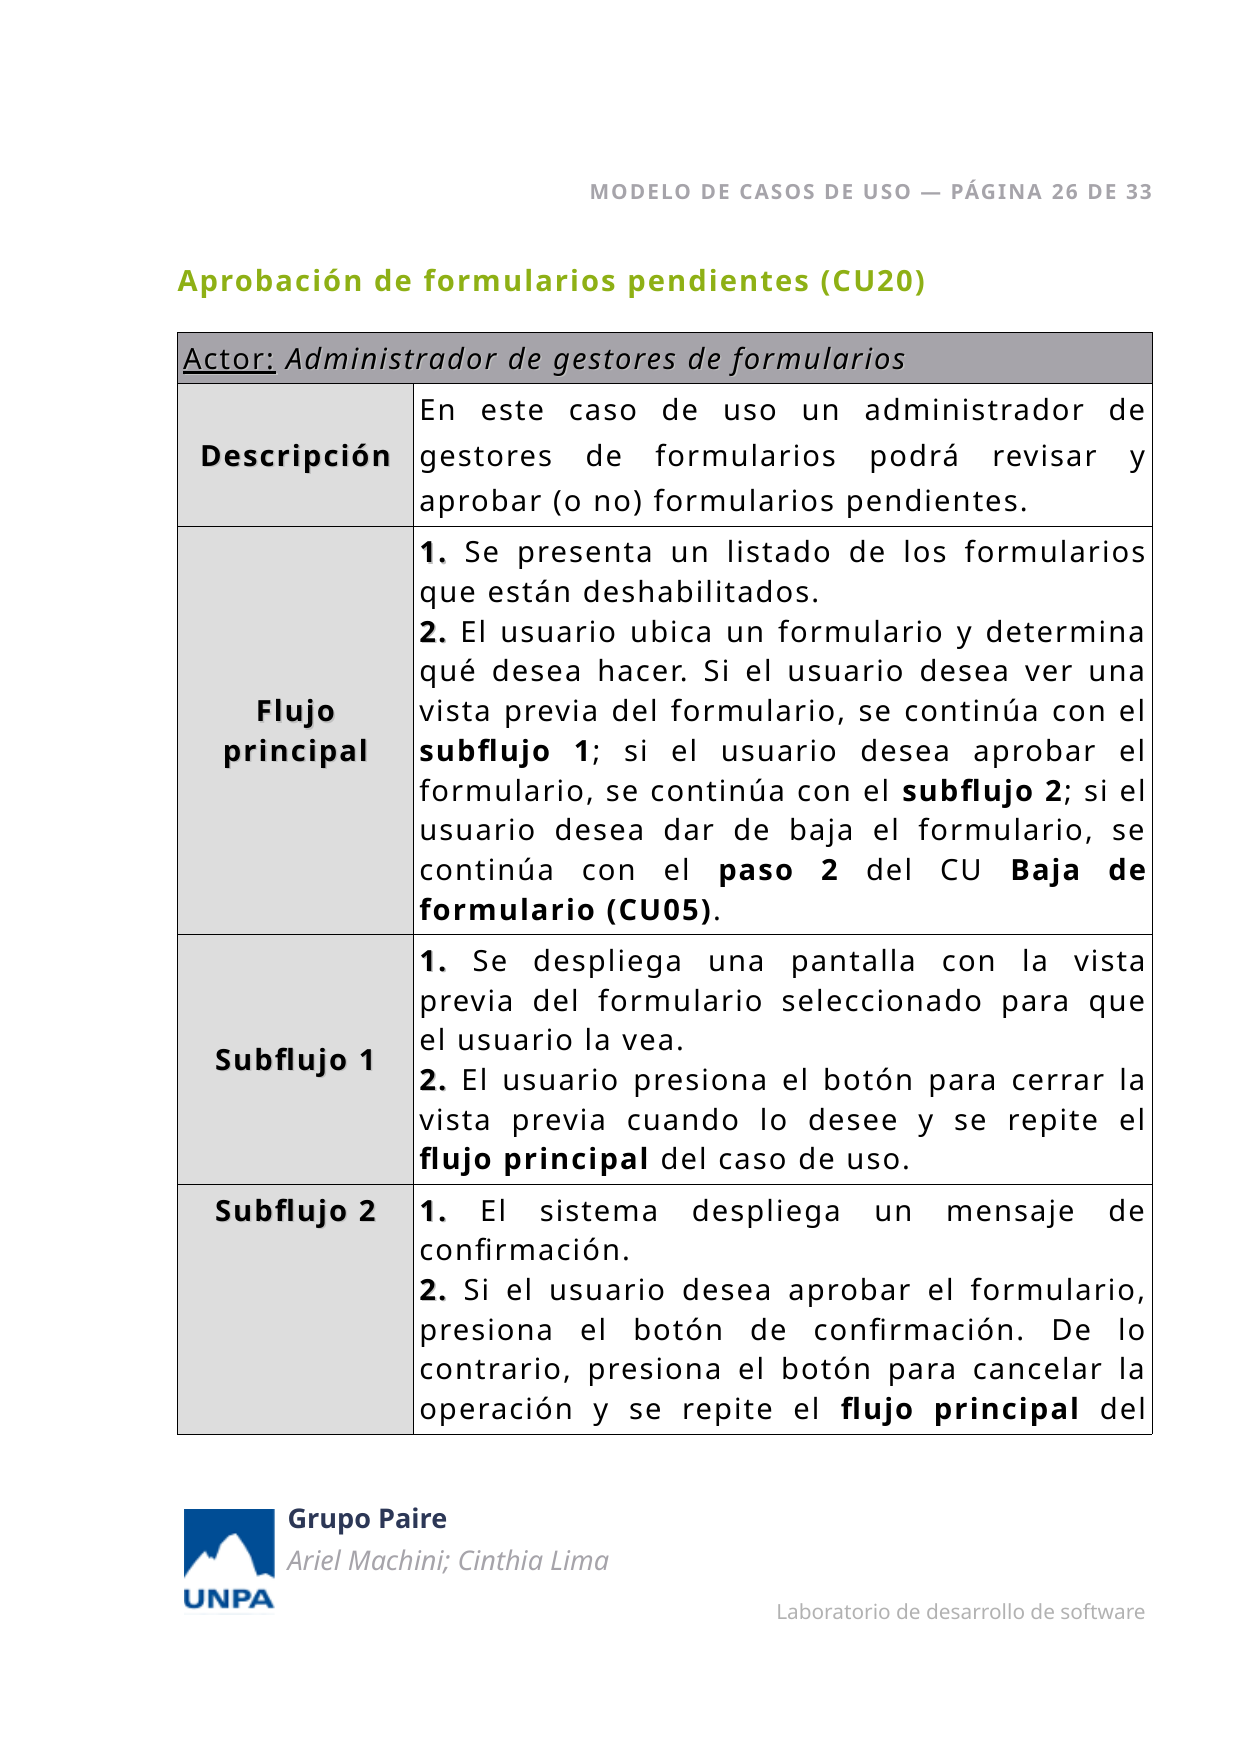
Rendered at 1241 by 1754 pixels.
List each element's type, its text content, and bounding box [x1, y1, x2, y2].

table_cell Descripción [178, 384, 413, 526]
subtitle Aprobación de formularios pendientes (CU20) [177, 260, 1152, 300]
table_cell 1. Se presenta un listado de los formularios que están deshabilitados. 2. El usuario ubica un formulario y determina qué desea hacer. Si el usuario desea ver una vista previa del formulario, se continúa con el subflujo 1; si el usuario desea aprobar el formulario, se continúa con el subflujo 2; si el usuario desea dar de baja el formulario, se continúa con el paso 2 del CU Baja de formulario (CU05). [414, 527, 1152, 934]
table_cell En este caso de uso un administrador de gestores de formularios podrá revisar y aprobar (o no) formularios pendientes. [414, 384, 1152, 526]
table_cell 1. Se despliega una pantalla con la vista previa del formulario seleccionado para que el usuario la vea. 2. El usuario presiona el botón para cerrar la vista previa cuando lo desee y se repite el flujo principal del caso de uso. [414, 935, 1152, 1184]
picture [184, 1509, 275, 1615]
table_cell 1. El sistema despliega un mensaje de confirmación. 2. Si el usuario desea aprobar el formulario, presiona el botón de confirmación. De lo contrario, presiona el botón para cancelar la operación y se repite el flujo principal del [414, 1185, 1152, 1434]
table_cell Flujo principal [178, 527, 413, 934]
table_header Actor: Administrador de gestores de formularios [178, 333, 1152, 383]
table_cell Subflujo 2 [178, 1185, 413, 1434]
table_cell Subflujo 1 [178, 935, 413, 1184]
